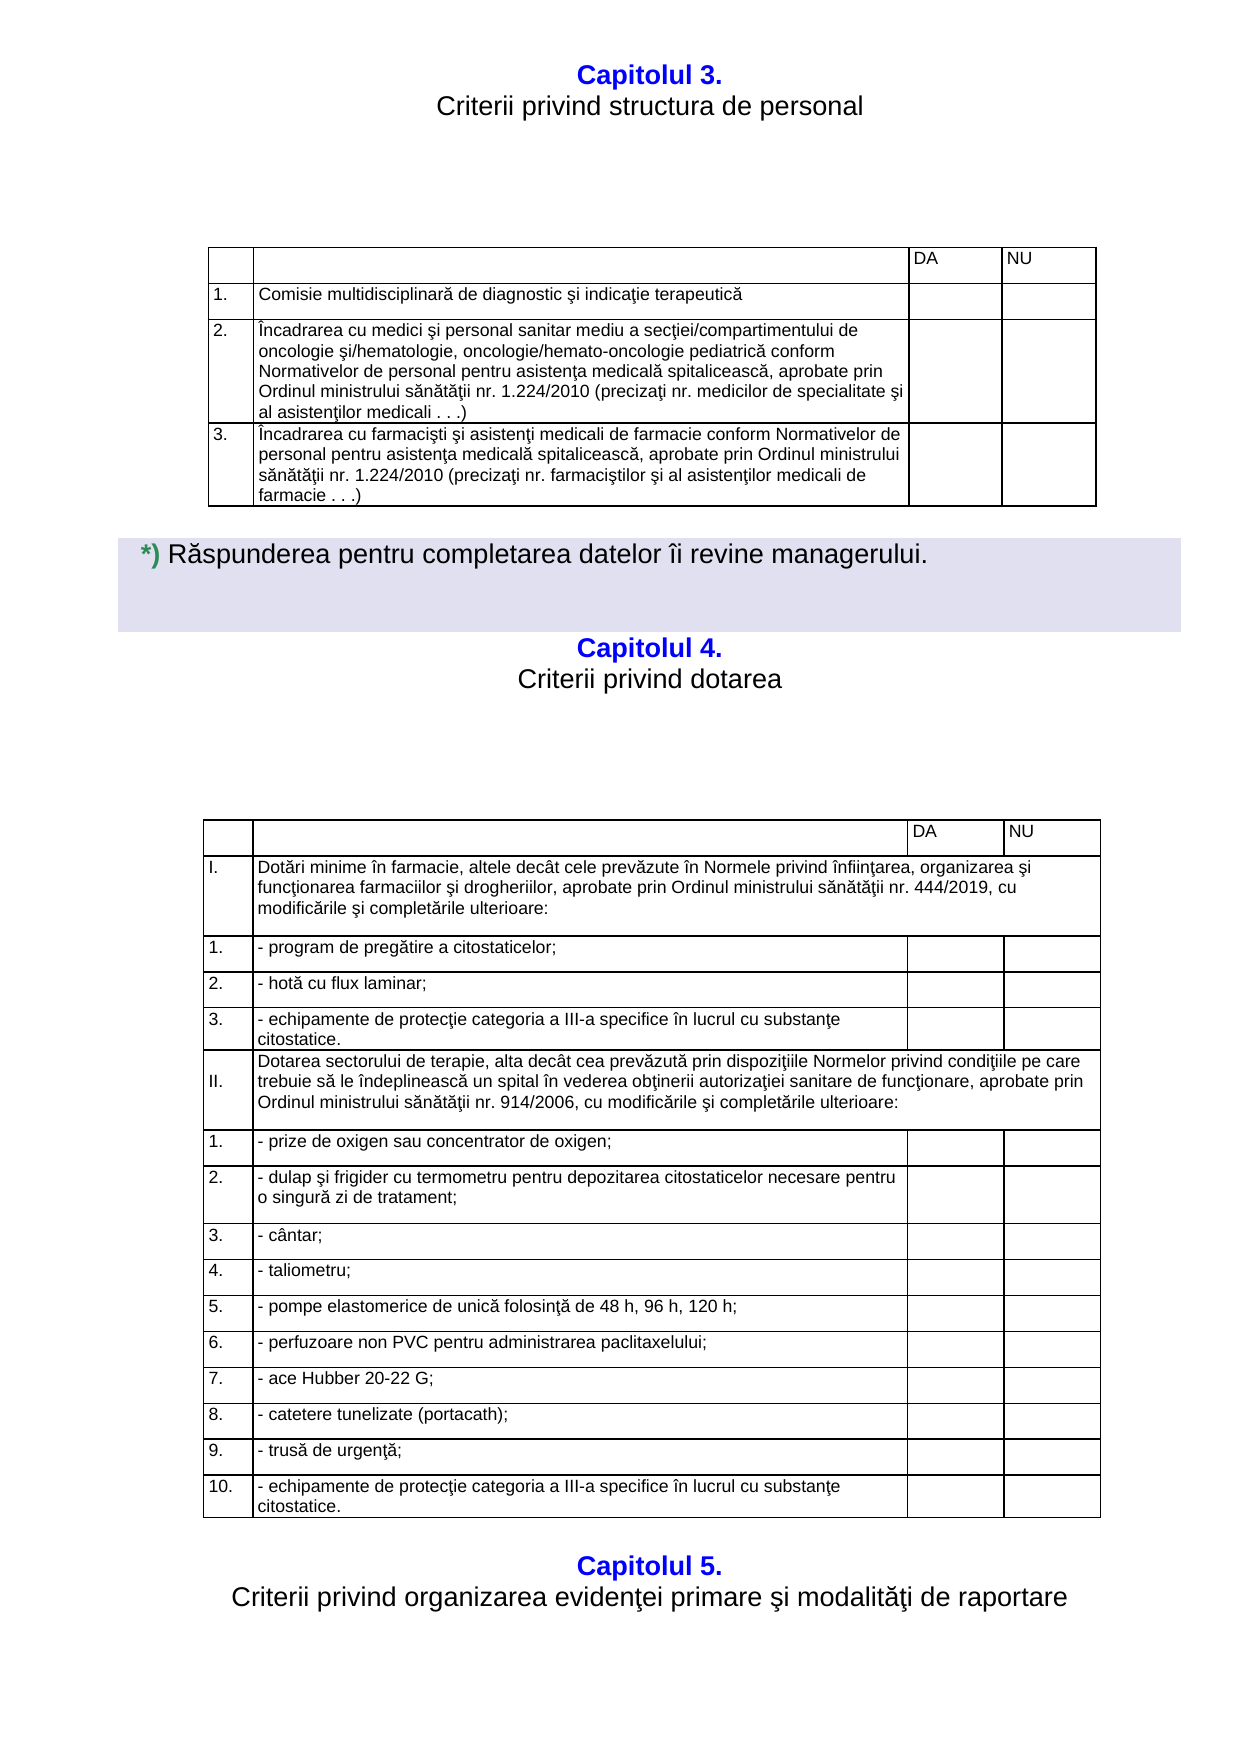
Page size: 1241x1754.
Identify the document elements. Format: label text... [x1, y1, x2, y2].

table_cell NU [1005, 821, 1100, 855]
table_cell 5. [204, 1296, 252, 1331]
table_cell 10. [204, 1476, 252, 1517]
table_cell [199, 1259, 203, 1294]
table_cell [254, 248, 908, 282]
table_cell - perfuzoare non PVC pentru administrarea paclitaxelului; [254, 1332, 907, 1366]
text *) Răspunderea pentru completarea datelor îi revine managerului. [118, 538, 1181, 632]
table_cell [199, 935, 203, 971]
table_cell [204, 283, 208, 318]
text Capitolul 4. Criterii privind dotarea [118, 632, 1181, 757]
table_cell Încadrarea cu medici şi personal sanitar mediu a secţiei/compartimentului de oncologie şi/hematologie, oncologie/hemato-oncologie pediatrică conform Normativelor de personal pentru asistenţa medicală spitalicească, aprobate prin Ordinul ministrului sănătăţii nr. 1.224/2010 (precizaţi nr. medicilor de specialitate şi al asistenţilor medicali . . .) [254, 320, 908, 422]
table_cell [1005, 1404, 1100, 1438]
table_cell 1. [209, 284, 253, 318]
table_cell NU [1003, 248, 1095, 282]
table_cell - echipamente de protecţie categoria a III-a specifice în lucrul cu substanţe citostatice. [254, 1476, 907, 1517]
table_cell Comisie multidisciplinară de diagnostic şi indicaţie terapeutică [254, 284, 908, 318]
table_cell 1. [204, 1131, 252, 1165]
table_header [208, 215, 253, 247]
table_cell [1005, 1296, 1100, 1331]
table_cell - cântar; [254, 1224, 907, 1259]
table_cell [199, 1474, 203, 1517]
text Capitolul 3. Criterii privind structura de personal [118, 59, 1181, 184]
table_cell [199, 1403, 203, 1438]
table_cell - dulap şi frigider cu termometru pentru depozitarea citostaticelor necesare pentru o singură zi de tratament; [254, 1167, 907, 1223]
table_cell [1005, 1368, 1100, 1402]
table_cell [199, 1223, 203, 1259]
table_cell [199, 1295, 203, 1331]
table_cell [209, 248, 253, 282]
table_header [253, 788, 908, 819]
table_cell [908, 1440, 1003, 1474]
table_cell [199, 1366, 203, 1402]
table_cell 8. [204, 1404, 252, 1438]
table_cell - hotă cu flux laminar; [254, 973, 907, 1007]
table_cell [1005, 1260, 1100, 1294]
table_header [204, 788, 253, 819]
table_cell [1005, 1440, 1100, 1474]
table_cell [910, 424, 1001, 505]
table_cell [199, 1049, 203, 1129]
table_cell [204, 247, 208, 282]
table_cell - pompe elastomerice de unică folosinţă de 48 h, 96 h, 120 h; [254, 1296, 907, 1331]
table_cell [204, 821, 252, 855]
table_cell [908, 1476, 1003, 1517]
table_cell [254, 821, 907, 855]
table_cell 4. [204, 1260, 252, 1294]
table_cell [908, 937, 1003, 971]
table_cell [1005, 937, 1100, 971]
table_cell [199, 1438, 203, 1474]
table_cell Dotarea sectorului de terapie, alta decât cea prevăzută prin dispoziţiile Normelor privind condiţiile pe care trebuie să le îndeplinească un spital în vederea obţinerii autorizaţiei sanitare de funcţionare, aprobate prin Ordinul ministrului sănătăţii nr. 914/2006, cu modificările şi completările ulterioare: [254, 1051, 1100, 1129]
table_cell - program de pregătire a citostaticelor; [254, 937, 907, 971]
table_cell 3. [204, 1224, 252, 1259]
table_header [1002, 215, 1096, 247]
table_cell - ace Hubber 20-22 G; [254, 1368, 907, 1402]
table_cell [199, 1007, 203, 1049]
table_cell [204, 319, 208, 422]
table_cell [199, 1165, 203, 1223]
table_cell [199, 1331, 203, 1366]
table_cell [908, 1167, 1003, 1223]
table_cell [1003, 424, 1095, 505]
table_cell 7. [204, 1368, 252, 1402]
table_cell - prize de oxigen sau concentrator de oxigen; [254, 1131, 907, 1165]
table_cell - trusă de urgenţă; [254, 1440, 907, 1474]
table_cell 2. [209, 320, 253, 422]
table_cell [908, 1368, 1003, 1402]
table_cell [199, 855, 203, 935]
table_cell 9. [204, 1440, 252, 1474]
table_cell [908, 1224, 1003, 1259]
table_cell [199, 819, 203, 855]
table_cell [908, 1404, 1003, 1438]
table_header [909, 215, 1002, 247]
table_cell [1005, 1131, 1100, 1165]
table_cell [199, 1129, 203, 1165]
table_cell [1005, 1476, 1100, 1517]
table_cell 3. [204, 1008, 252, 1049]
table_cell DA [910, 248, 1001, 282]
table_cell [910, 320, 1001, 422]
table_cell [910, 284, 1001, 318]
table_header [204, 215, 208, 247]
table_cell [908, 1008, 1003, 1049]
table_cell [1005, 1167, 1100, 1223]
table_cell DA [908, 821, 1003, 855]
table_header [1004, 788, 1100, 819]
table_cell [1005, 973, 1100, 1007]
table_cell 3. [209, 424, 253, 505]
table_cell II. [204, 1051, 252, 1129]
table_cell [1003, 320, 1095, 422]
table_cell [908, 1260, 1003, 1294]
table_cell 6. [204, 1332, 252, 1366]
table_cell 1. [204, 937, 252, 971]
table_cell [908, 1296, 1003, 1331]
table_cell [204, 422, 208, 505]
table_header [908, 788, 1004, 819]
table_header [199, 788, 203, 819]
table_cell - catetere tunelizate (portacath); [254, 1404, 907, 1438]
table_cell 2. [204, 973, 252, 1007]
table_cell 2. [204, 1167, 252, 1223]
table_header [254, 215, 909, 247]
table_cell Încadrarea cu farmacişti şi asistenţi medicali de farmacie conform Normativelor de personal pentru asistenţa medicală spitalicească, aprobate prin Ordinul ministrului sănătăţii nr. 1.224/2010 (precizaţi nr. farmaciştilor şi al asistenţilor medicali de farmacie . . .) [254, 424, 908, 505]
table_cell [908, 973, 1003, 1007]
text Capitolul 5. Criterii privind organizarea evidenţei primare şi modalităţi de raportare [118, 1549, 1181, 1674]
table_cell [1003, 284, 1095, 318]
table_cell - echipamente de protecţie categoria a III-a specifice în lucrul cu substanţe citostatice. [254, 1008, 907, 1049]
table_cell [1005, 1332, 1100, 1366]
table_cell - taliometru; [254, 1260, 907, 1294]
table_cell [908, 1131, 1003, 1165]
table_cell [1005, 1224, 1100, 1259]
table_cell I. [204, 857, 252, 935]
table_cell [908, 1332, 1003, 1366]
table_cell [199, 971, 203, 1007]
table_cell Dotări minime în farmacie, altele decât cele prevăzute în Normele privind înfiinţarea, organizarea şi funcţionarea farmaciilor şi drogheriilor, aprobate prin Ordinul ministrului sănătăţii nr. 444/2019, cu modificările şi completările ulterioare: [254, 857, 1100, 935]
table_cell [1005, 1008, 1100, 1049]
